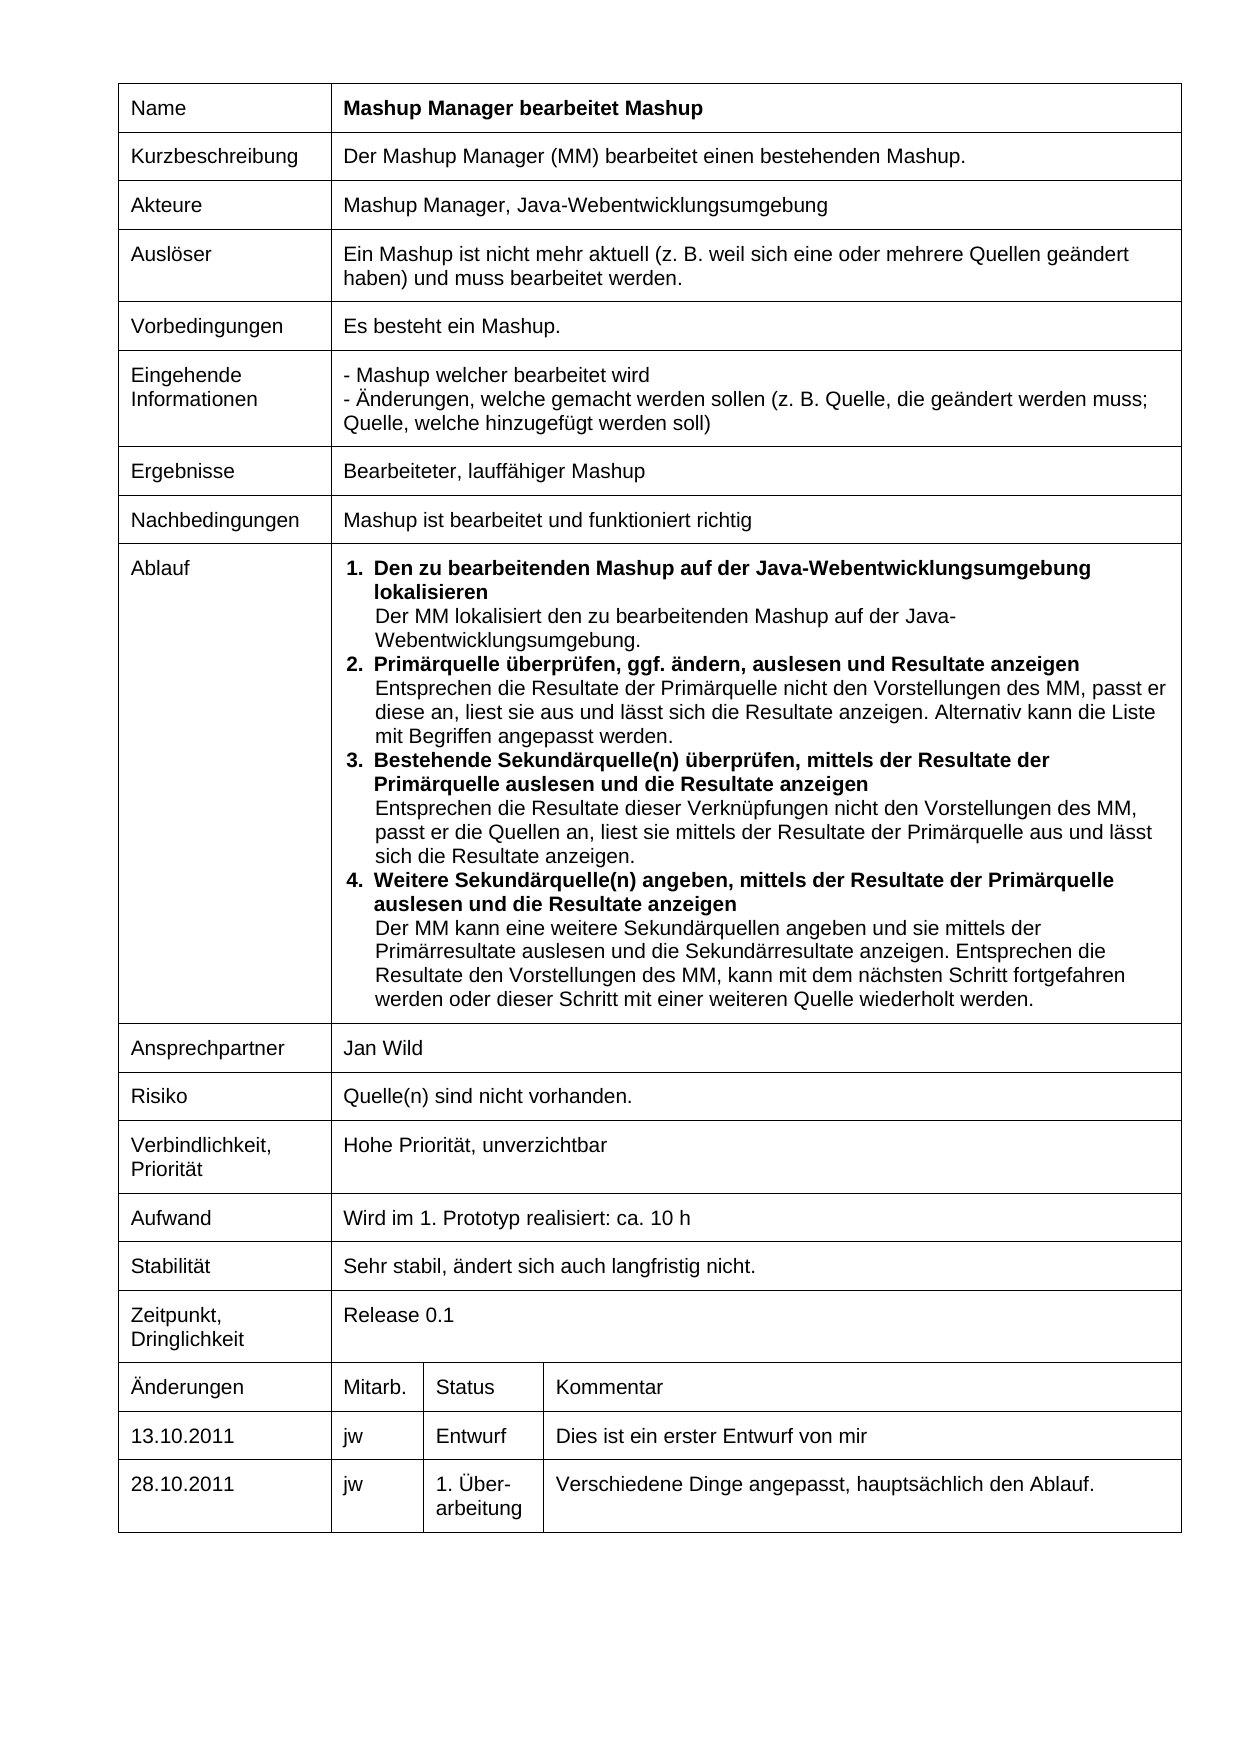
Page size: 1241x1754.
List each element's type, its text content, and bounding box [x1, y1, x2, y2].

table_header Name [119, 84, 331, 132]
table_cell Aufwand [119, 1194, 331, 1241]
table_cell Eingehende Informationen [119, 351, 331, 446]
table_cell 1. Den zu bearbeitenden Mashup auf der Java-Webentwicklungsumgebung lokalisieren Der MM lokalisiert den zu bearbeitenden Mashup auf der Java-Webentwicklungsumgebung. 2. Primärquelle überprüfen, ggf. ändern, auslesen und Resultate anzeigen Entsprechen die Resultate der Primärquelle nicht den Vorstellungen des MM, passt er diese an, liest sie aus und lässt sich die Resultate anzeigen. Alternativ kann die Liste mit Begriffen angepasst werden. 3. Bestehende Sekundärquelle(n) überprüfen, mittels der Resultate der Primärquelle auslesen und die Resultate anzeigen Entsprechen die Resultate dieser Verknüpfungen nicht den Vorstellungen des MM, passt er die Quellen an, liest sie mittels der Resultate der Primärquelle aus und lässt sich die Resultate anzeigen. 4. Weitere Sekundärquelle(n) angeben, mittels der Resultate der Primärquelle auslesen und die Resultate anzeigen Der MM kann eine weitere Sekundärquellen angeben und sie mittels der Primärresultate auslesen und die Sekundärresultate anzeigen. Entsprechen die Resultate den Vorstellungen des MM, kann mit dem nächsten Schritt fortgefahren werden oder dieser Schritt mit einer weiteren Quelle wiederholt werden. [332, 544, 1181, 1023]
table_cell Jan Wild [332, 1024, 1181, 1072]
table_cell Es besteht ein Mashup. [332, 302, 1181, 350]
table_cell Kurzbeschreibung [119, 133, 331, 180]
table_cell Nachbedingungen [119, 496, 331, 543]
table_cell Quelle(n) sind nicht vorhanden. [332, 1073, 1181, 1120]
table_cell Release 0.1 [332, 1291, 1181, 1362]
table_cell Sehr stabil, ändert sich auch langfristig nicht. [332, 1242, 1181, 1290]
table_cell Der Mashup Manager (MM) bearbeitet einen bestehenden Mashup. [332, 133, 1181, 180]
table_cell Verschiedene Dinge angepasst, hauptsächlich den Ablauf. [544, 1460, 1181, 1532]
table_cell Verbindlichkeit, Priorität [119, 1121, 331, 1193]
table_cell Dies ist ein erster Entwurf von mir [544, 1412, 1181, 1459]
table_cell Mitarb. [332, 1363, 423, 1411]
table_cell Entwurf [424, 1412, 543, 1459]
table_cell - Mashup welcher bearbeitet wird - Änderungen, welche gemacht werden sollen (z. B. Quelle, die geändert werden muss; Quelle, welche hinzugefügt werden soll) [332, 351, 1181, 446]
table_cell Wird im 1. Prototyp realisiert: ca. 10 h [332, 1194, 1181, 1241]
table_cell Status [424, 1363, 543, 1411]
table_header Mashup Manager bearbeitet Mashup [332, 84, 1181, 132]
table_cell jw [332, 1412, 423, 1459]
table_cell Stabilität [119, 1242, 331, 1290]
table_cell Ansprechpartner [119, 1024, 331, 1072]
table_cell Bearbeiteter, lauffähiger Mashup [332, 447, 1181, 495]
table_cell Akteure [119, 181, 331, 229]
table_cell 28.10.2011 [119, 1460, 331, 1532]
table_cell 1. Über­arbeitung [424, 1460, 543, 1532]
table_cell Risiko [119, 1073, 331, 1120]
table_cell 13.10.2011 [119, 1412, 331, 1459]
table_cell Vorbedingungen [119, 302, 331, 350]
table_cell Auslöser [119, 230, 331, 301]
table_cell Kommentar [544, 1363, 1181, 1411]
table_cell Mashup ist bearbeitet und funktioniert richtig [332, 496, 1181, 543]
table_cell Ein Mashup ist nicht mehr aktuell (z. B. weil sich eine oder mehrere Quellen geändert haben) und muss bearbeitet werden. [332, 230, 1181, 301]
table_cell Zeitpunkt, Dringlichkeit [119, 1291, 331, 1362]
table_cell jw [332, 1460, 423, 1532]
table_cell Ablauf [119, 544, 331, 1023]
table_cell Mashup Manager, Java-Webentwicklungsumgebung [332, 181, 1181, 229]
table_cell Hohe Priorität, unverzichtbar [332, 1121, 1181, 1193]
table_cell Änderungen [119, 1363, 331, 1411]
table_cell Ergebnisse [119, 447, 331, 495]
